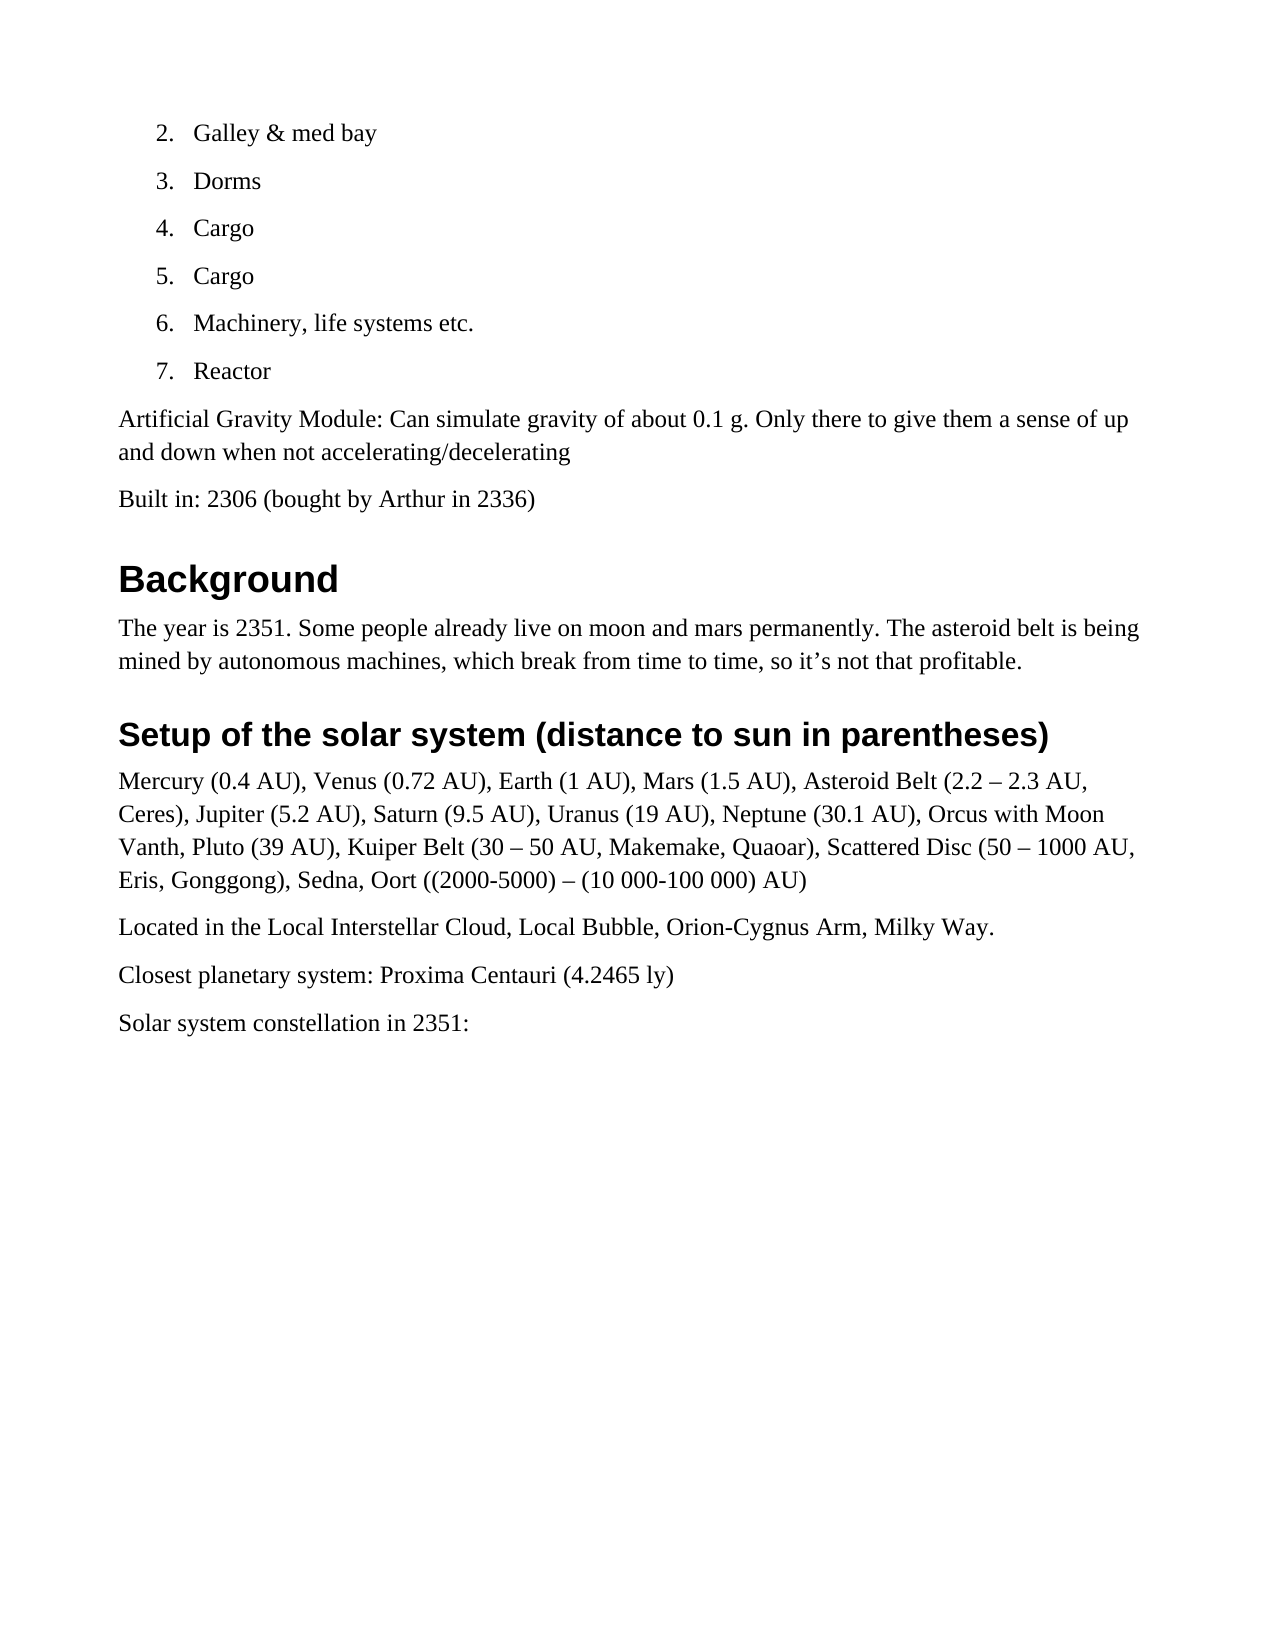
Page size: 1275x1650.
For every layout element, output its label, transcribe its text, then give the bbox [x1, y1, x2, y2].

text Artificial Gravity Module: Can simulate gravity of about 0.1 g. Only there to give them a sense of up and down when not accelerating/decelerating [118, 404, 1157, 466]
text Mercury (0.4 AU), Venus (0.72 AU), Earth (1 AU), Mars (1.5 AU), Asteroid Belt (2.2 – 2.3 AU, Ceres), Jupiter (5.2 AU), Saturn (9.5 AU), Uranus (19 AU), Neptune (30.1 AU), Orcus with Moon Vanth, Pluto (39 AU), Kuiper Belt (30 – 50 AU, Makemake, Quaoar), Scattered Disc (50 – 1000 AU, Eris, Gonggong), Sedna, Oort ((2000-5000) – (10 000-100 000) AU) [118, 766, 1157, 893]
text Located in the Local Interstellar Cloud, Local Bubble, Orion-Cygnus Arm, Milky Way. [118, 912, 1157, 941]
text Solar system constellation in 2351: [118, 1008, 1157, 1036]
subtitle Setup of the solar system (distance to sun in parentheses) [118, 714, 1157, 753]
list Dorms [156, 166, 1157, 194]
list Galley & med bay [156, 118, 1157, 147]
text Closest planetary system: Proxima Centauri (4.2465 ly) [118, 960, 1157, 989]
list Cargo [156, 213, 1157, 242]
list Reactor [156, 356, 1157, 385]
list Machinery, life systems etc. [156, 308, 1157, 337]
text The year is 2351. Some people already live on moon and mars permanently. The asteroid belt is being mined by autonomous machines, which break from time to time, so it’s not that profitable. [118, 613, 1157, 675]
subtitle Background [118, 557, 1157, 601]
text Built in: 2306 (bought by Arthur in 2336) [118, 484, 1157, 513]
list Cargo [156, 261, 1157, 290]
